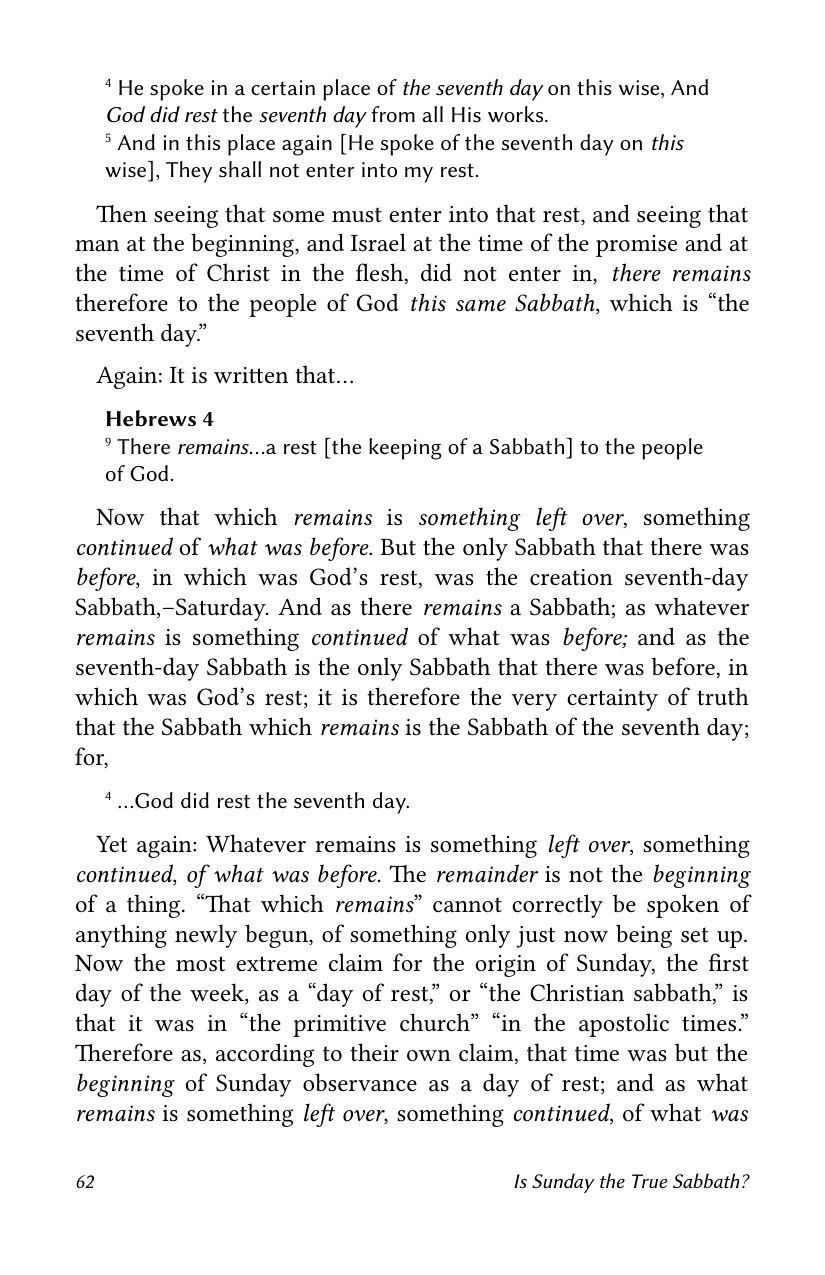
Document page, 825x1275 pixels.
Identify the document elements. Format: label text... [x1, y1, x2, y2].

text Now that which remains is something left over, something continued of what was before. But the only Sabbath that there was before, in which was God’s rest, was the creation seventh-day Sabbath,–Saturday. And as there remains a Sabbath; as whatever remains is something continued of what was before; and as the seventh-day Sabbath is the only Sabbath that there was before, in which was God’s rest; it is therefore the very certainty of truth that the Sabbath which remains is the Sabbath of the seventh day; for, [75, 503, 750, 771]
text 9 There remains...a rest [the keeping of a Sabbath] to the people of God. [105, 434, 720, 487]
text 5 And in this place again [He spoke of the seventh day on this wise], They shall not enter into my rest. [105, 130, 720, 183]
text Hebrews 4 [105, 406, 750, 432]
text Yet again: Whatever remains is something left over, something continued, of what was before. The remainder is not the beginning of a thing. “That which remains” cannot correctly be spoken of anything newly begun, of something only just now being set up. Now the most extreme claim for the origin of Sunday, the first day of the week, as a “day of rest,” or “the Christian sabbath,” is that it was in “the primitive church” “in the apostolic times.” Therefore as, according to their own claim, that time was but the beginning of Sunday observance as a day of rest; and as what remains is something left over, something continued, of what was [75, 830, 750, 1127]
text 4 He spoke in a certain place of the seventh day on this wise, And God did rest the seventh day from all His works. [105, 75, 720, 128]
text Again: It is written that… [75, 361, 750, 390]
text 4 ...God did rest the seventh day. [105, 787, 720, 814]
text Then seeing that some must enter into that rest, and seeing that man at the beginning, and Israel at the time of the promise and at the time of Christ in the flesh, did not enter in, there remains therefore to the people of God this same Sabbath, which is “the seventh day.” [75, 199, 750, 348]
